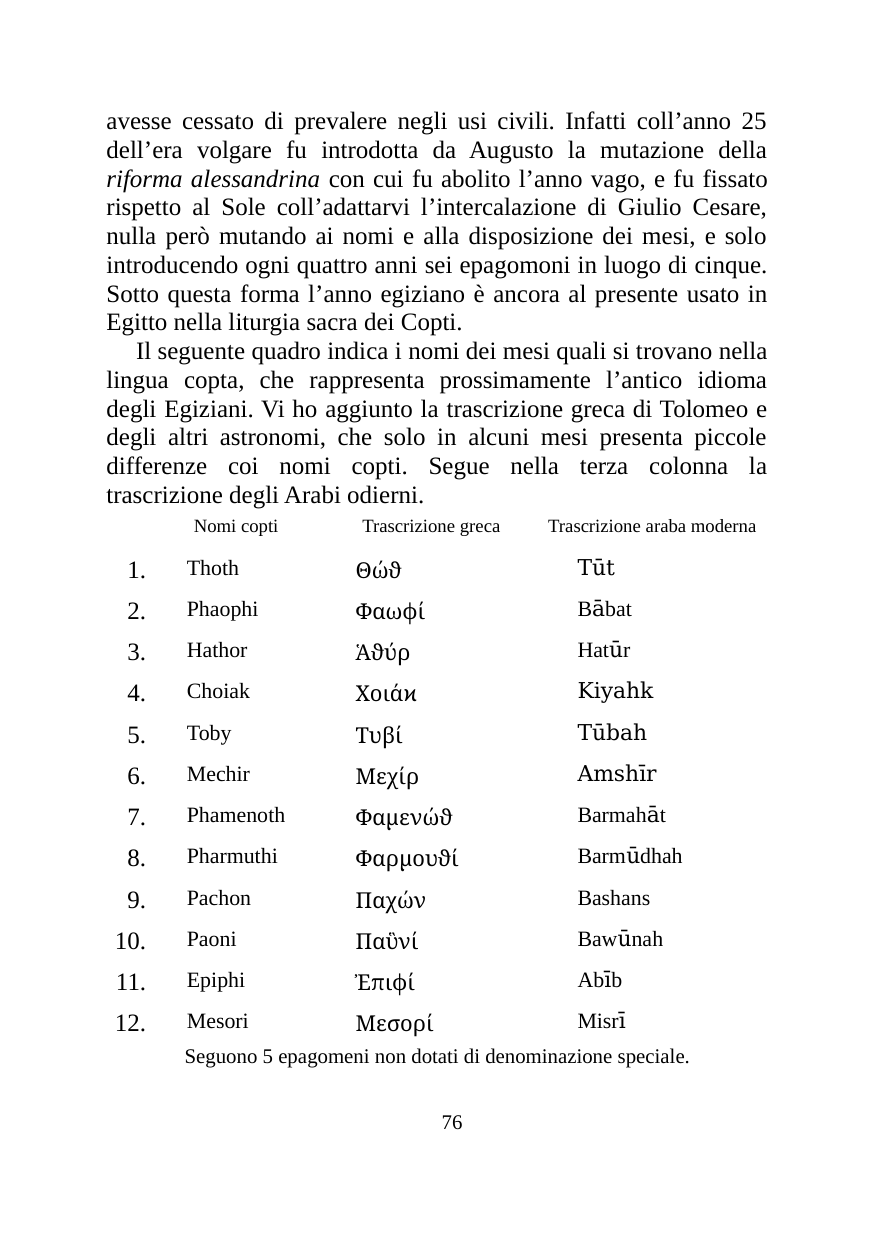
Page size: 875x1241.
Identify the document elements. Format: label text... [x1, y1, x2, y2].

table_cell Τυβί [320, 714, 542, 755]
table_cell Μεχίρ [320, 755, 542, 796]
table_cell Epiphi [151, 961, 320, 1003]
table_cell Barmahāt [542, 796, 768, 838]
table_cell 4. [106, 673, 151, 714]
table_cell 11. [106, 961, 151, 1003]
table_cell 7. [106, 796, 151, 838]
table_cell Bashans [542, 879, 768, 920]
table_header Trascrizione greca [320, 509, 542, 549]
text avesse cessato di prevalere negli usi civili. Infatti coll’anno 25 dell’era volgare fu introdotta da Augusto la mutazione della riforma alessandrina con cui fu abolito l’anno vago, e fu fissato rispetto al Sole coll’adattarvi l’intercalazione di Giulio Cesare, nulla però mutando ai nomi e alla disposizione dei mesi, e solo introducendo ogni quattro anni sei epagomoni in luogo di cinque. Sotto questa forma l’anno egiziano è ancora al presente usato in Egitto nella liturgia sacra dei Copti. [106, 106, 768, 336]
table_cell 8. [106, 838, 151, 879]
table_cell Φαωϕί [320, 590, 542, 631]
table_cell Phaophi [151, 590, 320, 631]
table_cell Toby [151, 714, 320, 755]
table_cell Θώϑ [320, 549, 542, 590]
table_cell Choiak [151, 673, 320, 714]
table_cell Misrī [542, 1003, 768, 1044]
table_cell Hatūr [542, 631, 768, 673]
table_cell Παὓνί [320, 920, 542, 961]
table_cell Paoni [151, 920, 320, 961]
table_cell 12. [106, 1003, 151, 1044]
table_cell Phamenoth [151, 796, 320, 838]
table_cell Seguono 5 epagomeni non dotati di denominazione speciale. [106, 1044, 768, 1077]
table_cell Kiyahk [542, 673, 768, 714]
table_cell Hathor [151, 631, 320, 673]
table_cell Amshīr [542, 755, 768, 796]
table_cell 3. [106, 631, 151, 673]
table_cell Bābat [542, 590, 768, 631]
table_cell 6. [106, 755, 151, 796]
table_cell 9. [106, 879, 151, 920]
table_cell 5. [106, 714, 151, 755]
table_cell Φαμενώϑ [320, 796, 542, 838]
table_cell Mesori [151, 1003, 320, 1044]
table_header Nomi copti [151, 509, 320, 549]
table_cell Ἐπιϕί [320, 961, 542, 1003]
table_cell Bawūnah [542, 920, 768, 961]
table_cell 2. [106, 590, 151, 631]
table_cell Tūbah [542, 714, 768, 755]
table_cell 1. [106, 549, 151, 590]
table_cell Pharmuthi [151, 838, 320, 879]
table_header [106, 509, 151, 549]
table_cell 10. [106, 920, 151, 961]
text Il seguente quadro indica i nomi dei mesi quali si trovano nella lingua copta, che rappresenta prossimamente l’antico idioma degli Egiziani. Vi ho aggiunto la trascrizione greca di Tolomeo e degli altri astronomi, che solo in alcuni mesi presenta piccole differenze coi nomi copti. Segue nella terza colonna la trascrizione degli Arabi odierni. [106, 336, 768, 509]
table_cell Μεσορί [320, 1003, 542, 1044]
table_cell Tūt [542, 549, 768, 590]
table_cell Barmūdhah [542, 838, 768, 879]
table_cell Thoth [151, 549, 320, 590]
table_header Trascrizione araba moderna [542, 509, 768, 549]
table_cell Abīb [542, 961, 768, 1003]
table_cell Mechir [151, 755, 320, 796]
table_cell Ἁϑύρ [320, 631, 542, 673]
table_cell Χοιάϰ [320, 673, 542, 714]
table_cell Pachon [151, 879, 320, 920]
table_cell Παχών [320, 879, 542, 920]
table_cell Φαρμουϑί [320, 838, 542, 879]
